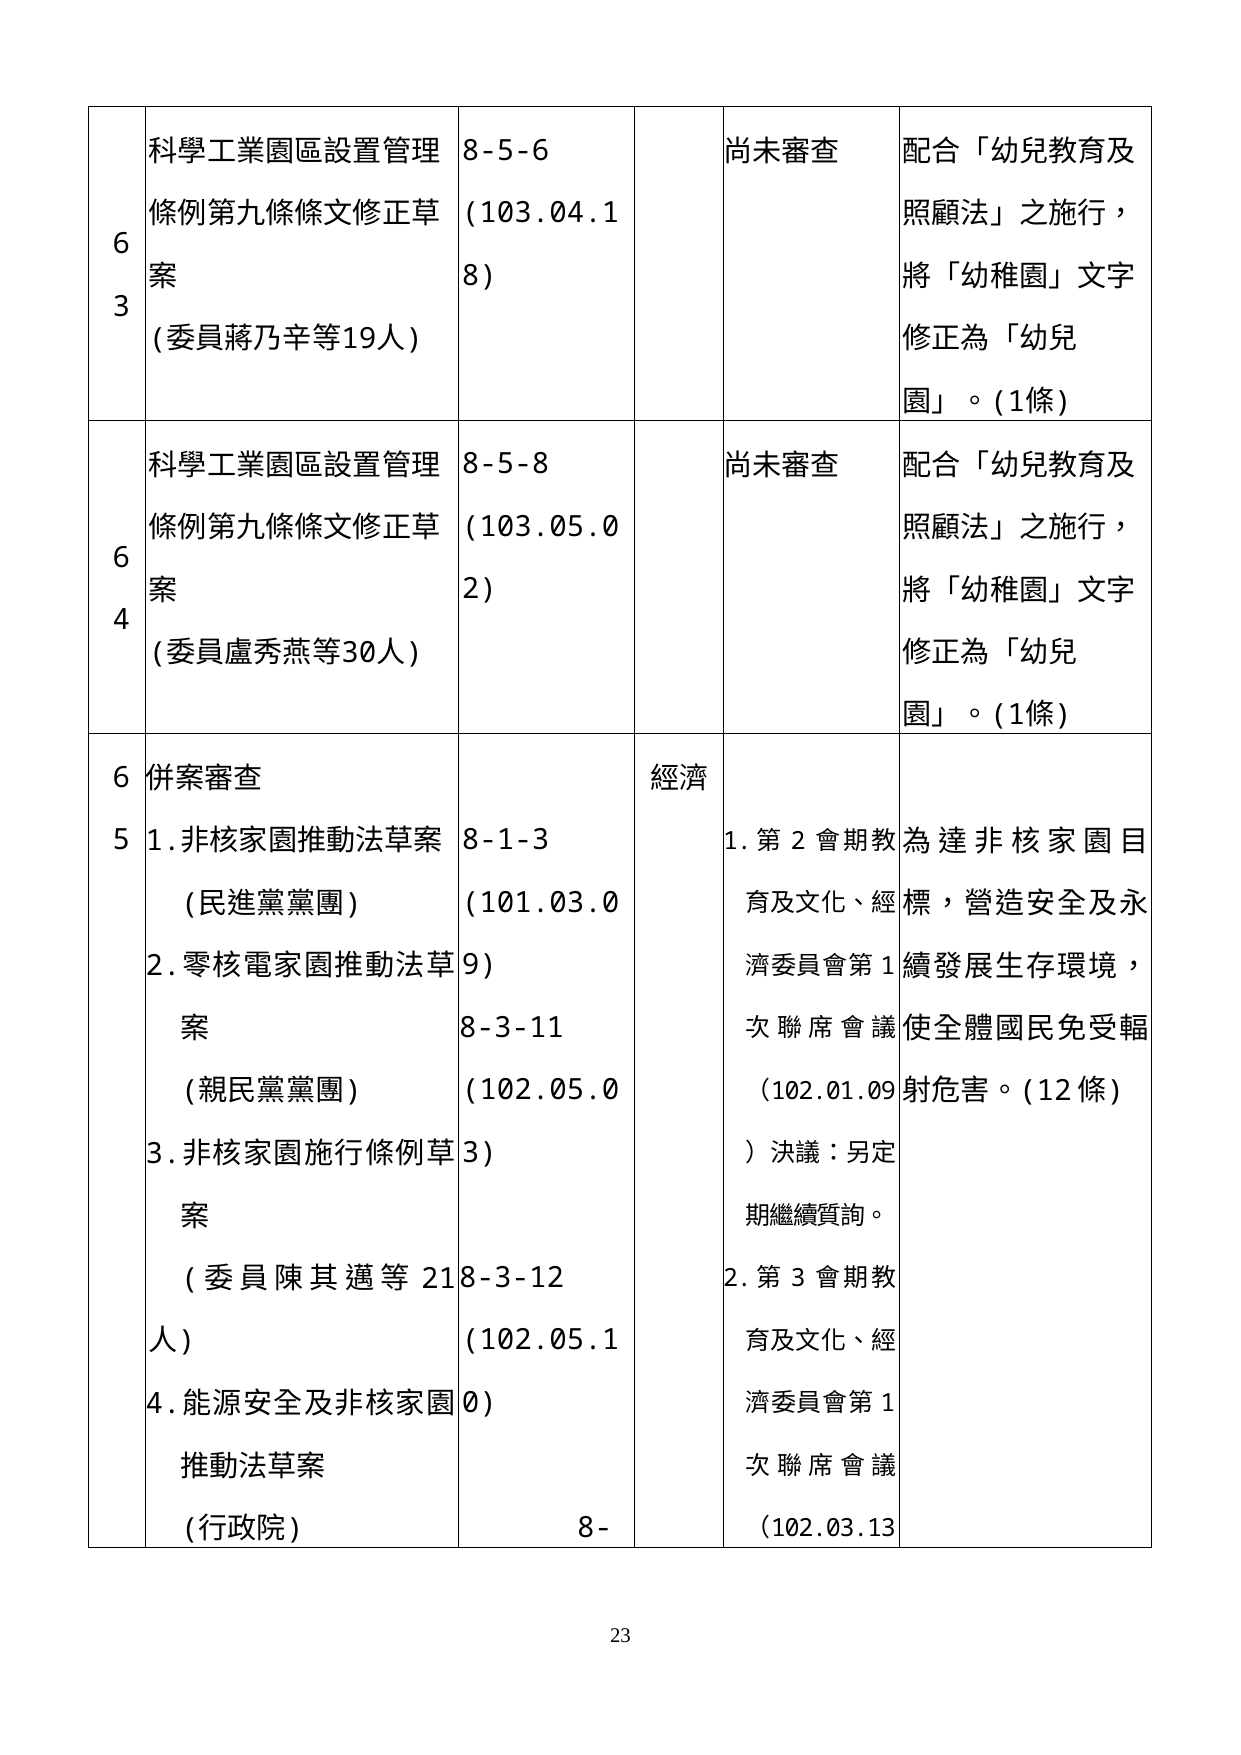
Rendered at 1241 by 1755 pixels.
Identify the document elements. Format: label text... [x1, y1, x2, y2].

table_cell 經濟 [635, 734, 723, 1547]
table_cell 科學工業園區設置管理條例第九條條文修正草案 (委員盧秀燕等30人) [146, 421, 458, 733]
table_cell 併案審查 1.非核家園推動法草案 (民進黨黨團) 2.零核電家園推動法草案 (親民黨黨團) 3.非核家園施行條例草案 (委員陳其邁等21人) 4.能源安全及非核家園推動法草案 (行政院) [146, 734, 458, 1547]
table_cell [635, 107, 723, 419]
table_cell 8-5-6 (103.04.18) [459, 107, 634, 419]
table_cell 科學工業園區設置管理條例第九條條文修正草案 (委員蔣乃辛等19人) [146, 107, 458, 419]
table_cell 8-5-8 (103.05.02) [459, 421, 634, 733]
table_cell [89, 734, 145, 1547]
table_cell [89, 107, 145, 419]
table_cell 尚未審查 [724, 107, 899, 419]
table_cell 1.第2會期教育及文化、經濟委員會第1次聯席會議（102.01.09）決議：另定期繼續質詢。 2.第3會期教育及文化、經濟委員會第1次聯席會議（102.03.13 [724, 734, 899, 1547]
table_cell 配合「幼兒教育及照顧法」之施行，將「幼稚園」文字修正為「幼兒園」。(1條) [900, 107, 1151, 419]
table_cell 尚未審查 [724, 421, 899, 733]
table_cell 8-1-3 (101.03.09) 8-3-11 (102.05.03) 8-3-12 (102.05.10) 8- [459, 734, 634, 1547]
table_cell [635, 421, 723, 733]
table_cell [89, 421, 145, 733]
table_cell 配合「幼兒教育及照顧法」之施行，將「幼稚園」文字修正為「幼兒園」。(1條) [900, 421, 1151, 733]
table_cell 為達非核家園目標，營造安全及永續發展生存環境，使全體國民免受輻射危害。(12條) [900, 734, 1151, 1547]
